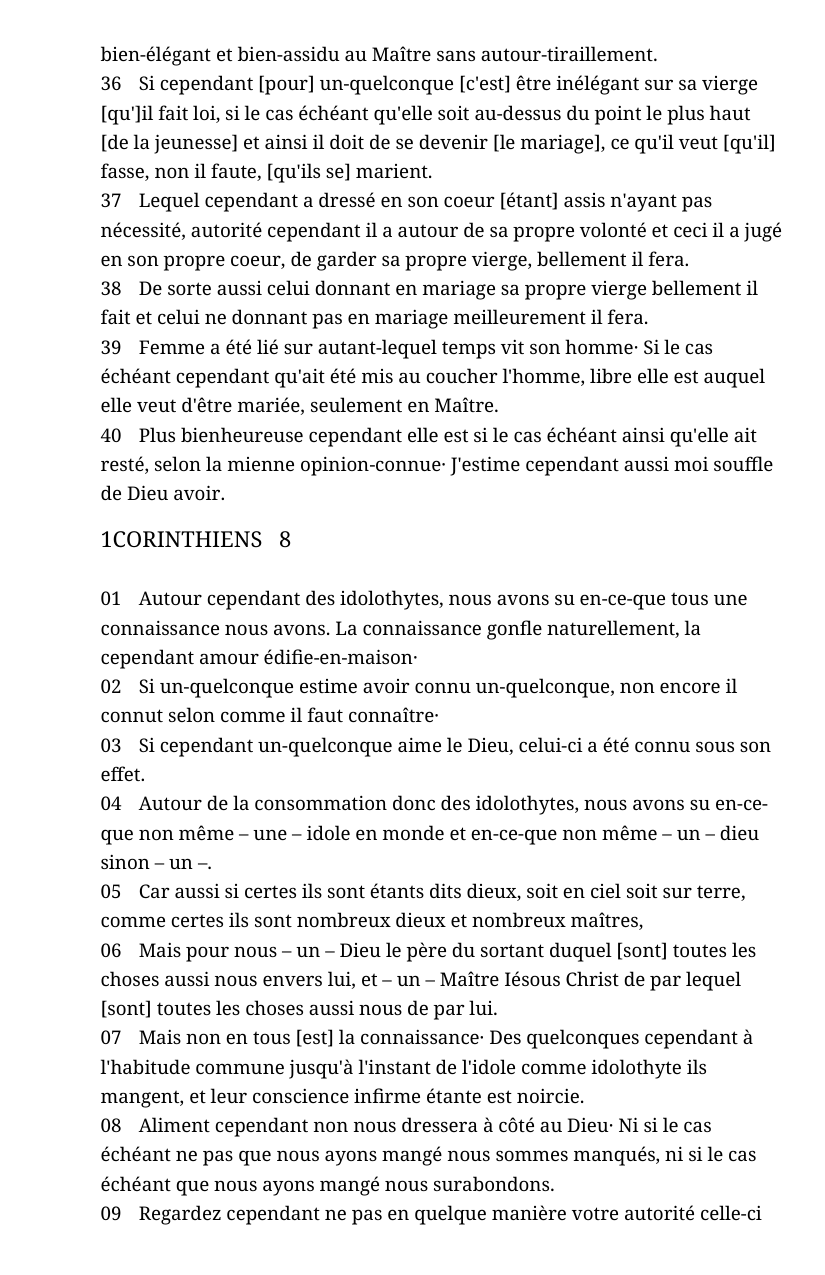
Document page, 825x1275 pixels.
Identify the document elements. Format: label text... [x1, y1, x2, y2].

text bien-élégant et bien-assidu au Maître sans autour-tiraillement. 36 Si cependant [pour] un-quelconque [c'est] être inélégant sur sa vierge [qu']il fait loi, si le cas échéant qu'elle soit au-dessus du point le plus haut [de la jeunesse] et ainsi il doit de se devenir [le mariage], ce qu'il veut [qu'il] fasse, non il faute, [qu'ils se] marient. 37 Lequel cependant a dressé en son coeur [étant] assis n'ayant pas nécessité, autorité cependant il a autour de sa propre volonté et ceci il a jugé en son propre coeur, de garder sa propre vierge, bellement il fera. 38 De sorte aussi celui donnant en mariage sa propre vierge bellement il fait et celui ne donnant pas en mariage meilleurement il fera. 39 Femme a été lié sur autant-lequel temps vit son homme· Si le cas échéant cependant qu'ait été mis au coucher l'homme, libre elle est auquel elle veut d'être mariée, seulement en Maître. 40 Plus bienheureuse cependant elle est si le cas échéant ainsi qu'elle ait resté, selon la mienne opinion-connue· J'estime cependant aussi moi souffle de Dieu avoir. [100, 41, 784, 506]
text 1CORINTHIENS 8 [100, 524, 784, 554]
text 01 Autour cependant des idolothytes, nous avons su en-ce-que tous une connaissance nous avons. La connaissance gonfle naturellement, la cependant amour édifie-en-maison· 02 Si un-quelconque estime avoir connu un-quelconque, non encore il connut selon comme il faut connaître· 03 Si cependant un-quelconque aime le Dieu, celui-ci a été connu sous son effet. 04 Autour de la consommation donc des idolothytes, nous avons su en-ce-que non même – une – idole en monde et en-ce-que non même – un – dieu sinon – un –. 05 Car aussi si certes ils sont étants dits dieux, soit en ciel soit sur terre, comme certes ils sont nombreux dieux et nombreux maîtres, 06 Mais pour nous – un – Dieu le père du sortant duquel [sont] toutes les choses aussi nous envers lui, et – un – Maître Iésous Christ de par lequel [sont] toutes les choses aussi nous de par lui. 07 Mais non en tous [est] la connaissance· Des quelconques cependant à l'habitude commune jusqu'à l'instant de l'idole comme idolothyte ils mangent, et leur conscience infirme étante est noircie. 08 Aliment cependant non nous dressera à côté au Dieu· Ni si le cas échéant ne pas que nous ayons mangé nous sommes manqués, ni si le cas échéant que nous ayons mangé nous surabondons. 09 Regardez cependant ne pas en quelque manière votre autorité celle-ci [100, 558, 784, 1226]
